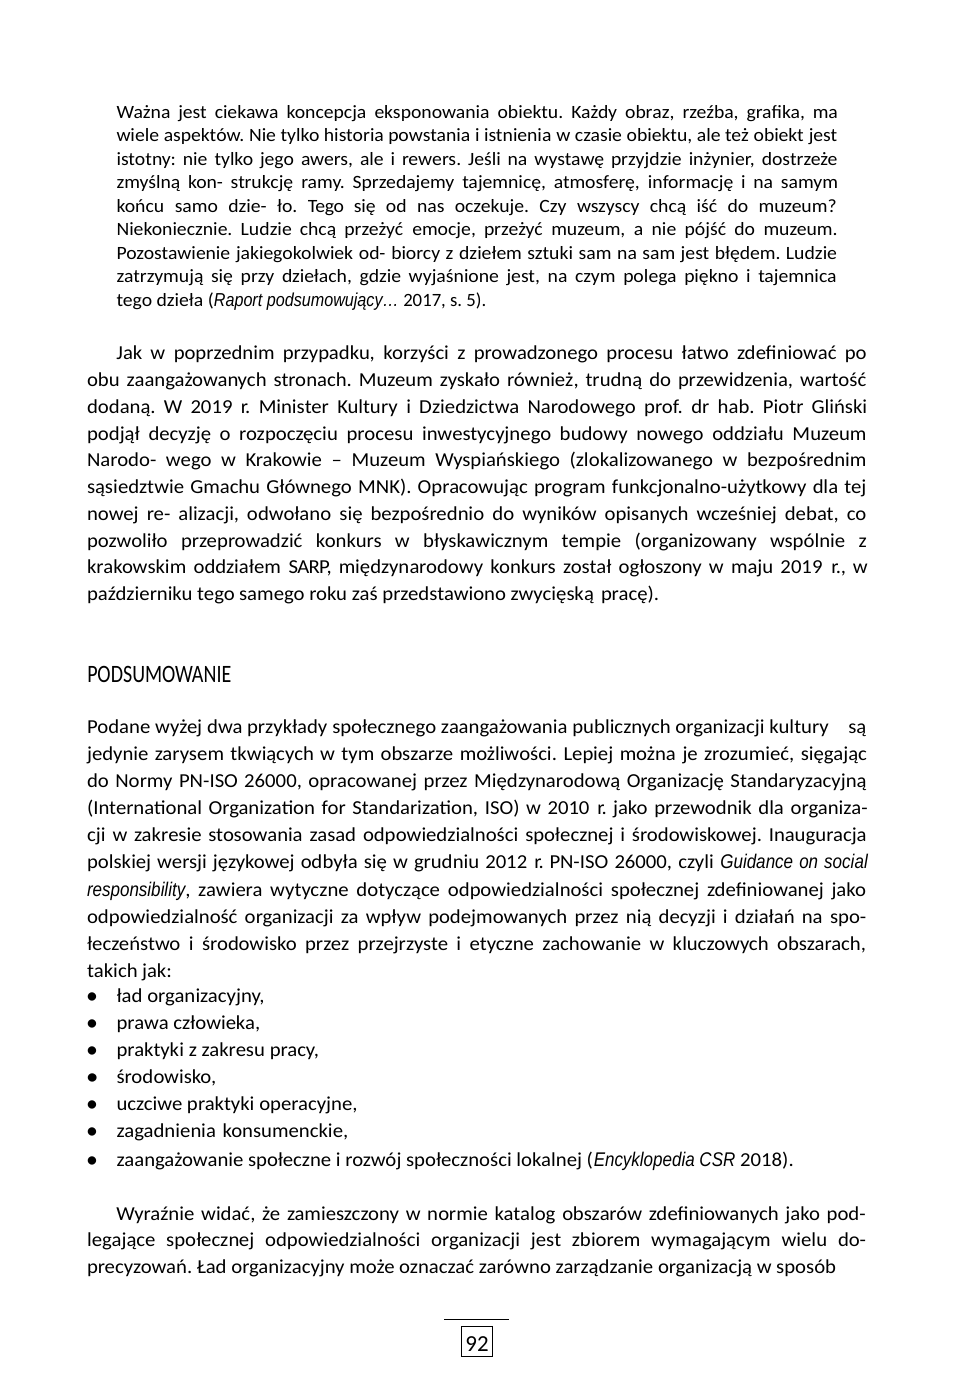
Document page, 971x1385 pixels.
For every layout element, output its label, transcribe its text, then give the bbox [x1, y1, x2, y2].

text Wyraźnie widać, że zamieszczony w normie katalog obszarów zdefiniowanych jako pod- legające społecznej odpowiedzialności organizacji jest zbiorem wymagającym wielu do- precyzowań. Ład organizacyjny może oznaczać zarówno zarządzanie organizacją w sposób [87, 1201, 868, 1278]
list zagadnienia konsumenckie, [87, 1116, 879, 1143]
list praktyki z zakresu pracy, [87, 1035, 879, 1062]
text Jak w poprzednim przypadku, korzyści z prowadzonego procesu łatwo zdefiniować po obu zaangażowanych stronach. Muzeum zyskało również, trudną do przewidzenia, wartość dodaną. W 2019 r. Minister Kultury i Dziedzictwa Narodowego prof. dr hab. Piotr Gliński podjął decyzję o rozpoczęciu procesu inwestycyjnego budowy nowego oddziału Muzeum Narodo- wego w Krakowie – Muzeum Wyspiańskiego (zlokalizowanego w bezpośrednim sąsiedztwie Gmachu Głównego MNK). Opracowując program funkcjonalno-użytkowy dla tej nowej re- alizacji, odwołano się bezpośrednio do wyników opisanych wcześniej debat, co pozwoliło przeprowadzić konkurs w błyskawicznym tempie (organizowany wspólnie z krakowskim oddziałem SARP, międzynarodowy konkurs został ogłoszony w maju 2019 r., w październiku tego samego roku zaś przedstawiono zwycięską pracę). [87, 340, 868, 605]
list ład organizacyjny, [87, 982, 879, 1008]
list prawa człowieka, [87, 1008, 879, 1035]
list środowisko, [87, 1062, 879, 1089]
list zaangażowanie społeczne i rozwój społeczności lokalnej (Encyklopedia CSR 2018). [87, 1143, 879, 1173]
subtitle PODSUMOWANIE [87, 659, 879, 689]
list uczciwe praktyki operacyjne, [87, 1089, 879, 1116]
text Ważna jest ciekawa koncepcja eksponowania obiektu. Każdy obraz, rzeźba, grafika, ma wiele aspektów. Nie tylko historia powstania i istnienia w czasie obiektu, ale też obiekt jest istotny: nie tylko jego awers, ale i rewers. Jeśli na wystawę przyjdzie inżynier, dostrzeże zmyślną kon- strukcję ramy. Sprzedajemy tajemnicę, atmosferę, informację i na samym końcu samo dzie- ło. Tego się od nas oczekuje. Czy wszyscy chcą iść do muzeum? Niekoniecznie. Ludzie chcą przeżyć emocje, przeżyć muzeum, a nie pójść do muzeum. Pozostawienie jakiegokolwiek od- biorcy z dziełem sztuki sam na sam jest błędem. Ludzie zatrzymują się przy dziełach, gdzie wyjaśnione jest, na czym polega piękno i tajemnica tego dzieła (Raport podsumowujący… 2017, s. 5). [116, 100, 838, 311]
text Podane wyżej dwa przykłady społecznego zaangażowania publicznych organizacji kultury są jedynie zarysem tkwiących w tym obszarze możliwości. Lepiej można je zrozumieć, sięgając do Normy PN-ISO 26000, opracowanej przez Międzynarodową Organizację Standaryzacyjną (International Organization for Standarization, ISO) w 2010 r. jako przewodnik dla organiza- cji w zakresie stosowania zasad odpowiedzialności społecznej i środowiskowej. Inauguracja polskiej wersji językowej odbyła się w grudniu 2012 r. PN-ISO 26000, czyli Guidance on social responsibility, zawiera wytyczne dotyczące odpowiedzialności społecznej zdefiniowanej jako odpowiedzialność organizacji za wpływ podejmowanych przez nią decyzji i działań na spo- łeczeństwo i środowisko przez przejrzyste i etyczne zachowanie w kluczowych obszarach, takich jak: [87, 711, 868, 982]
